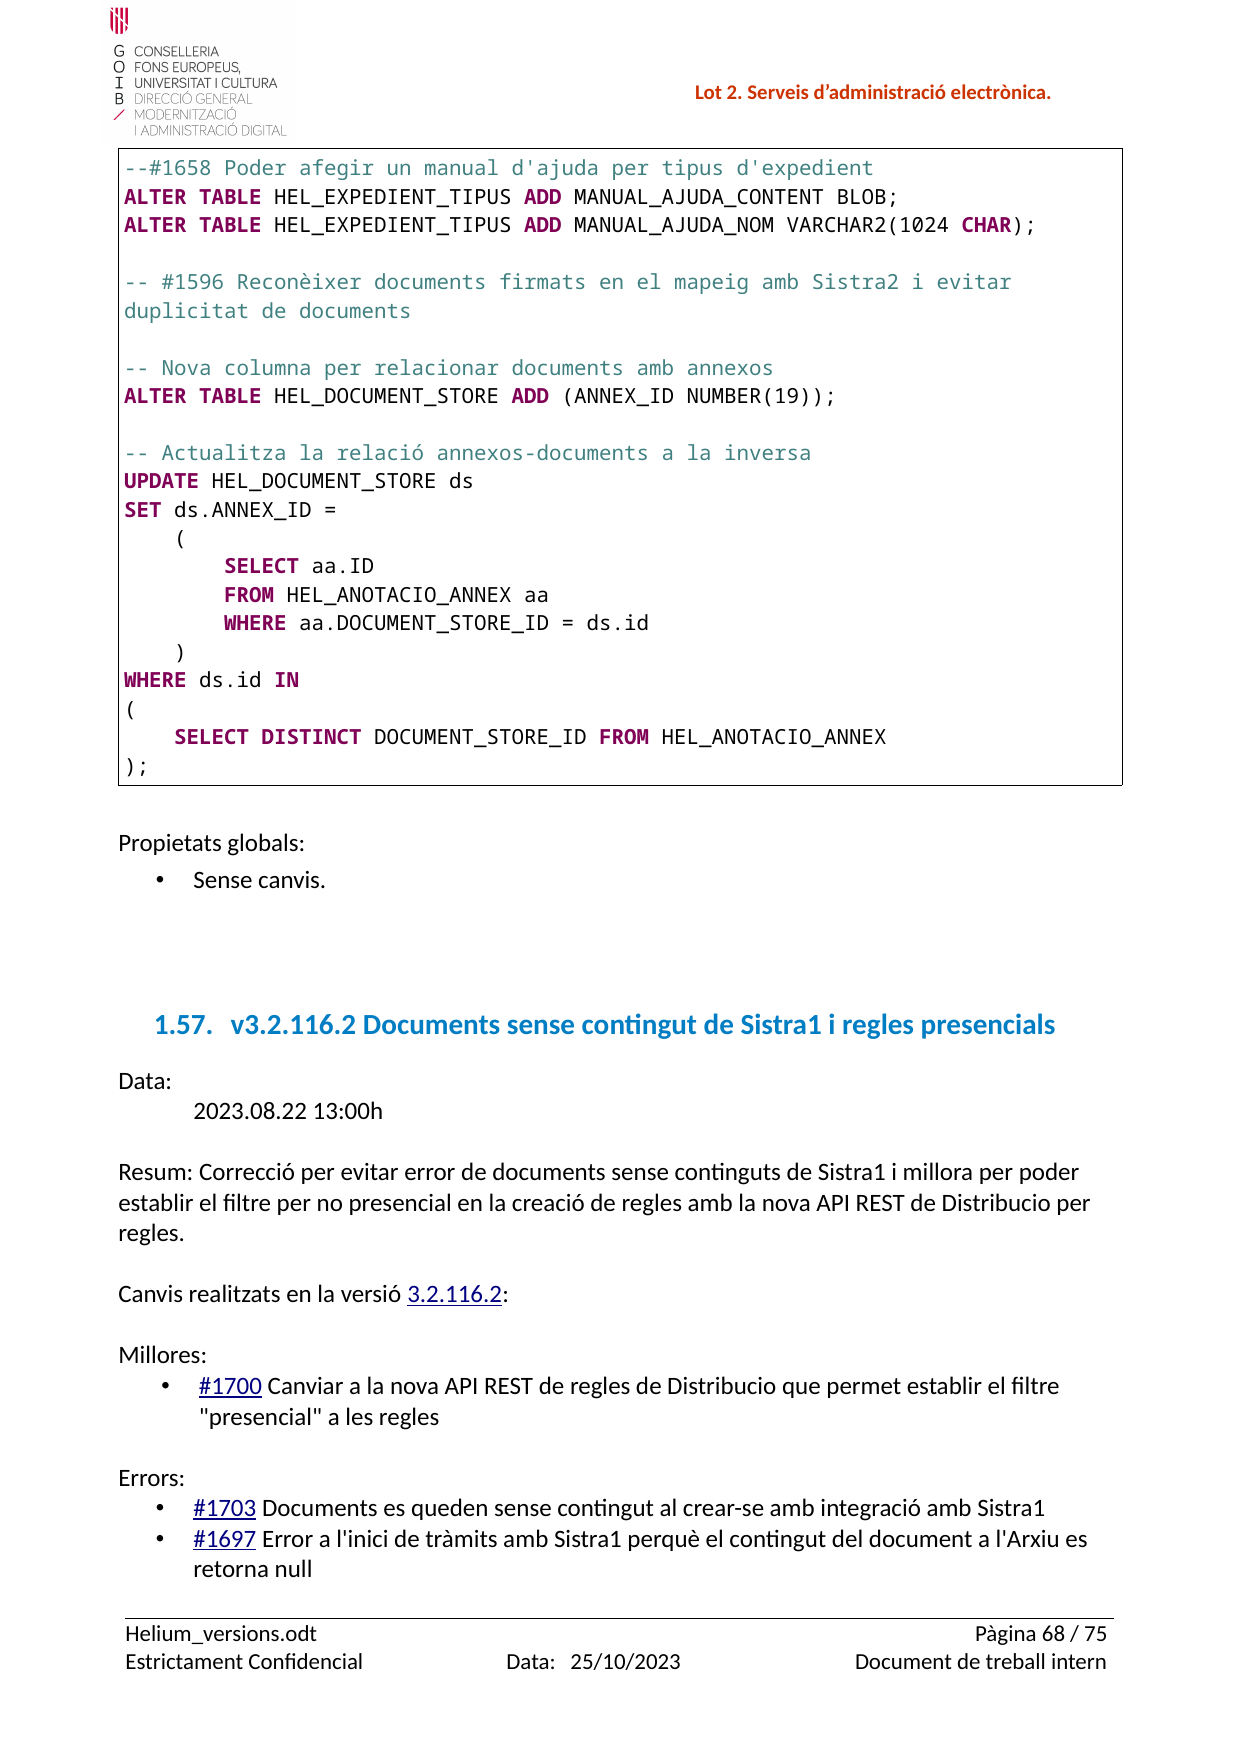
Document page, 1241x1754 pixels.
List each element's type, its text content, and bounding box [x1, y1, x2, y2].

list #1700 Canviar a la nova API REST de regles de Distribucio que permet establir el filtre "presencial" a les regles [161, 1370, 1122, 1431]
list Sense canvis. [156, 864, 1122, 894]
text Propietats globals: [118, 827, 1122, 858]
picture [100, 0, 297, 144]
text 2023.08.22 13:00h [118, 1096, 1122, 1126]
list #1697 Error a l'inici de tràmits amb Sistra1 perquè el contingut del document a l'Arxiu es retorna null [156, 1523, 1122, 1584]
text Resum: Correcció per evitar error de documents sense continguts de Sistra1 i millora per poder establir el filtre per no presencial en la creació de regles amb la nova API REST de Distribucio per regles. [118, 1157, 1122, 1248]
text Millores: [118, 1340, 1122, 1370]
text Errors: [118, 1462, 1122, 1492]
text Data: [118, 1065, 1122, 1096]
list #1703 Documents es queden sense contingut al crear-se amb integració amb Sistra1 [156, 1492, 1122, 1523]
table_header --#1658 Poder afegir un manual d'ajuda per tipus d'expedient ALTER TABLE HEL_EXPEDIENT_TIPUS ADD MANUAL_AJUDA_CONTENT BLOB; ALTER TABLE HEL_EXPEDIENT_TIPUS ADD MANUAL_AJUDA_NOM VARCHAR2(1024 CHAR); -- #1596 Reconèixer documents firmats en el mapeig amb Sistra2 i evitar duplicitat de documents -- Nova columna per relacionar documents amb annexos ALTER TABLE HEL_DOCUMENT_STORE ADD (ANNEX_ID NUMBER(19)); -- Actualitza la relació annexos-documents a la inversa UPDATE HEL_DOCUMENT_STORE ds SET ds.ANNEX_ID = ( SELECT aa.ID FROM HEL_ANOTACIO_ANNEX aa WHERE aa.DOCUMENT_STORE_ID = ds.id ) WHERE ds.id IN ( SELECT DISTINCT DOCUMENT_STORE_ID FROM HEL_ANOTACIO_ANNEX ); [119, 149, 1122, 785]
subtitle v3.2.116.2 Documents sense contingut de Sistra1 i regles presencials [153, 1006, 1122, 1041]
text Canvis realitzats en la versió 3.2.116.2: [118, 1279, 1122, 1309]
